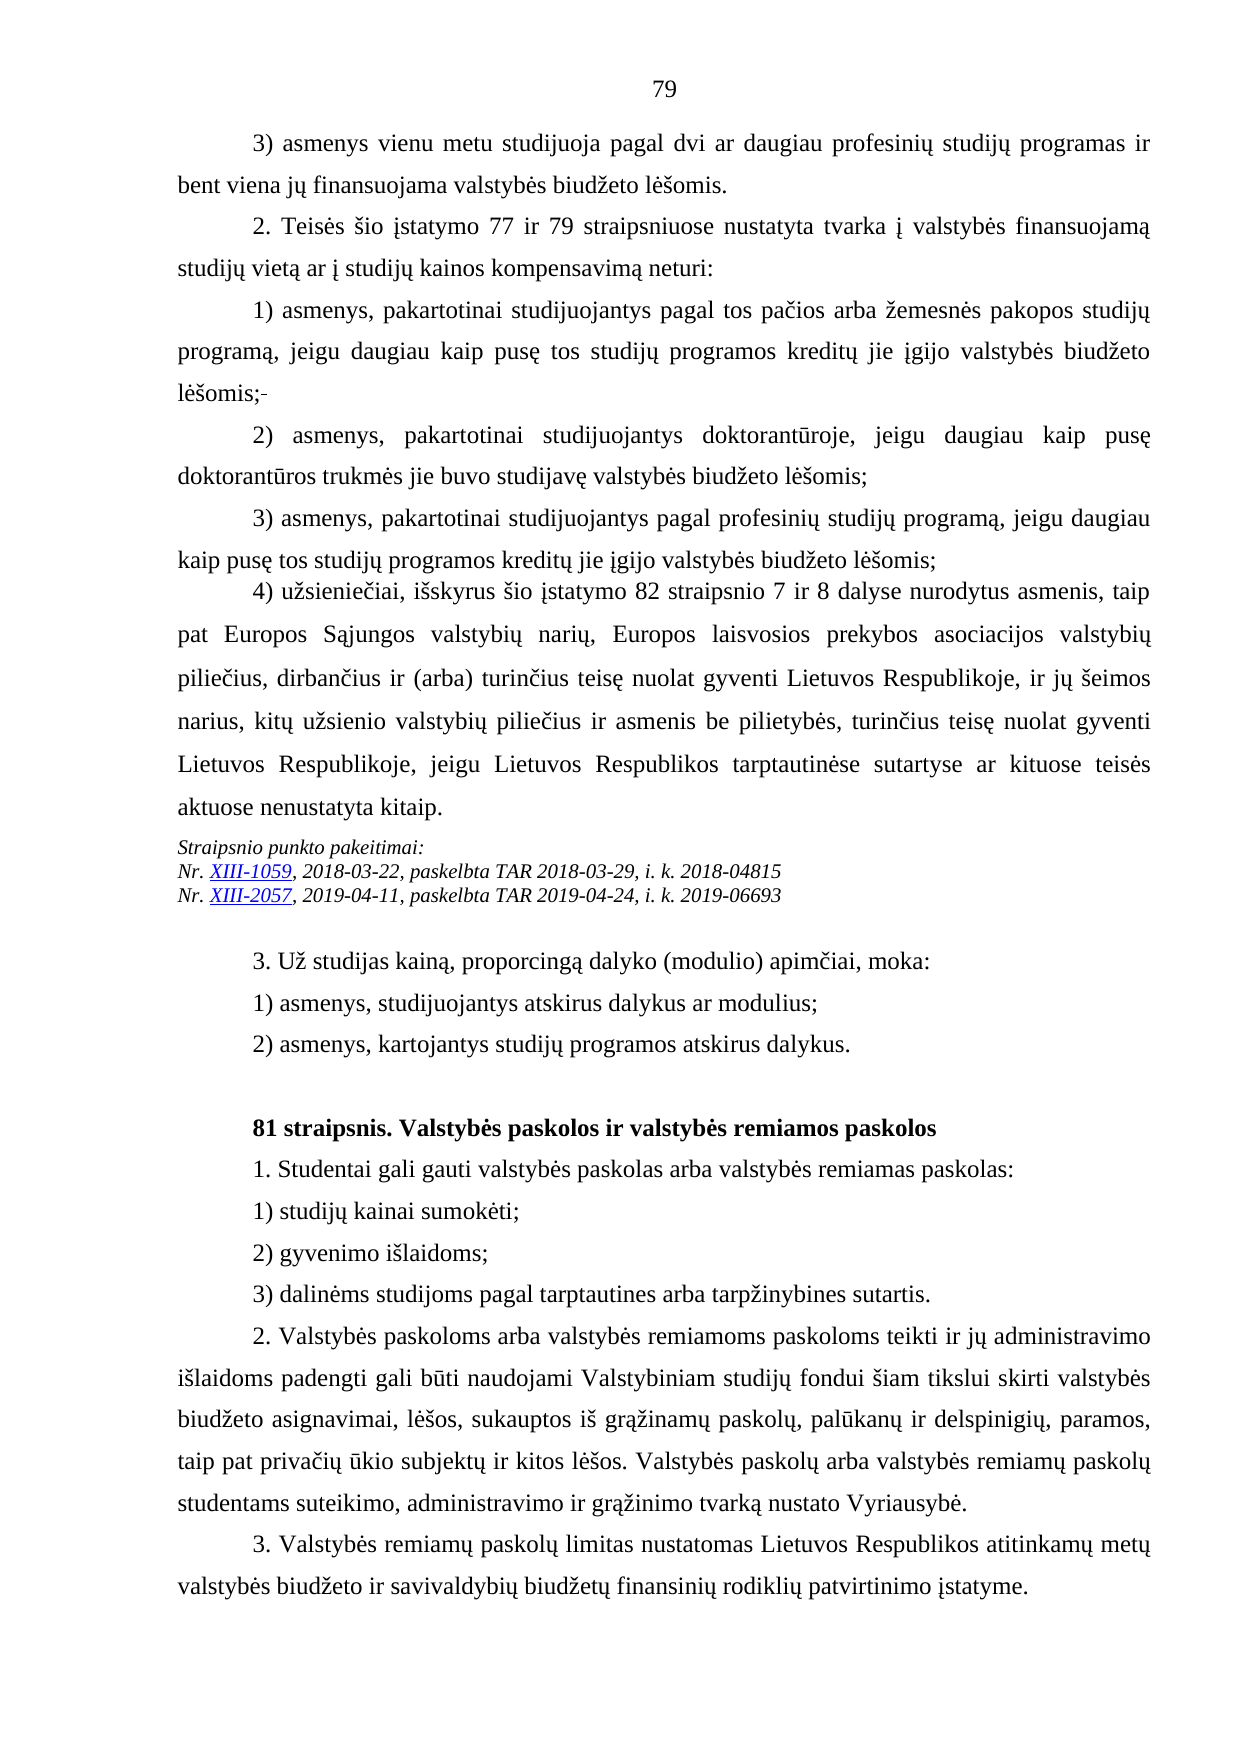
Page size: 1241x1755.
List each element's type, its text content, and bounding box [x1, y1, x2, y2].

text 2) asmenys, pakartotinai studijuojantys doktorantūroje, jeigu daugiau kaip pusę doktorantūros trukmės jie buvo studijavę valstybės biudžeto lėšomis; [177, 410, 1152, 493]
text 3) dalinėms studijoms pagal tarptautines arba tarpžinybines sutartis. [177, 1269, 1152, 1311]
text 2) asmenys, kartojantys studijų programos atskirus dalykus. [177, 1019, 1152, 1061]
text 2) gyvenimo išlaidoms; [177, 1228, 1152, 1269]
text 1. Studentai gali gauti valstybės paskolas arba valstybės remiamas paskolas: [177, 1144, 1152, 1186]
text 3) asmenys vienu metu studijuoja pagal dvi ar daugiau profesinių studijų programas ir bent viena jų finansuojama valstybės biudžeto lėšomis. [177, 118, 1152, 201]
text 2. Valstybės paskoloms arba valstybės remiamoms paskoloms teikti ir jų administravimo išlaidoms padengti gali būti naudojami Valstybiniam studijų fondui šiam tikslui skirti valstybės biudžeto asignavimai, lėšos, sukauptos iš grąžinamų paskolų, palūkanų ir delspinigių, paramos, taip pat privačių ūkio subjektų ir kitos lėšos. Valstybės paskolų arba valstybės remiamų paskolų studentams suteikimo, administravimo ir grąžinimo tvarką nustato Vyriausybė. [177, 1311, 1152, 1519]
text 1) asmenys, studijuojantys atskirus dalykus ar modulius; [177, 978, 1152, 1019]
text 3. Už studijas kainą, proporcingą dalyko (modulio) apimčiai, moka: [177, 936, 1152, 978]
text 81 straipsnis. Valstybės paskolos ir valstybės remiamos paskolos [177, 1103, 1152, 1144]
text 3) asmenys, pakartotinai studijuojantys pagal profesinių studijų programą, jeigu daugiau kaip pusę tos studijų programos kreditų jie įgijo valstybės biudžeto lėšomis; [177, 493, 1152, 576]
text 1) studijų kainai sumokėti; [177, 1186, 1152, 1228]
text 3. Valstybės remiamų paskolų limitas nustatomas Lietuvos Respublikos atitinkamų metų valstybės biudžeto ir savivaldybių biudžetų finansinių rodiklių patvirtinimo įstatyme. [177, 1519, 1152, 1603]
text 2. Teisės šio įstatymo 77 ir 79 straipsniuose nustatyta tvarka į valstybės finansuojamą studijų vietą ar į studijų kainos kompensavimą neturi: [177, 201, 1152, 285]
text Nr. XIII-1059, 2018-03-22, paskelbta TAR 2018-03-29, i. k. 2018-04815 [177, 859, 1152, 883]
text 1) asmenys, pakartotinai studijuojantys pagal tos pačios arba žemesnės pakopos studijų programą, jeigu daugiau kaip pusę tos studijų programos kreditų jie įgijo valstybės biudžeto lėšomis; [177, 285, 1152, 410]
text 4) užsieniečiai, išskyrus šio įstatymo 82 straipsnio 7 ir 8 dalyse nurodytus asmenis, taip pat Europos Sąjungos valstybių narių, Europos laisvosios prekybos asociacijos valstybių piliečius, dirbančius ir (arba) turinčius teisę nuolat gyventi Lietuvos Respublikoje, ir jų šeimos narius, kitų užsienio valstybių piliečius ir asmenis be pilietybės, turinčius teisę nuolat gyventi Lietuvos Respublikoje, jeigu Lietuvos Respublikos tarptautinėse sutartyse ar kituose teisės aktuose nenustatyta kitaip. [177, 576, 1152, 821]
text Nr. XIII-2057, 2019-04-11, paskelbta TAR 2019-04-24, i. k. 2019-06693 [177, 883, 1152, 907]
text Straipsnio punkto pakeitimai: [177, 835, 1152, 859]
